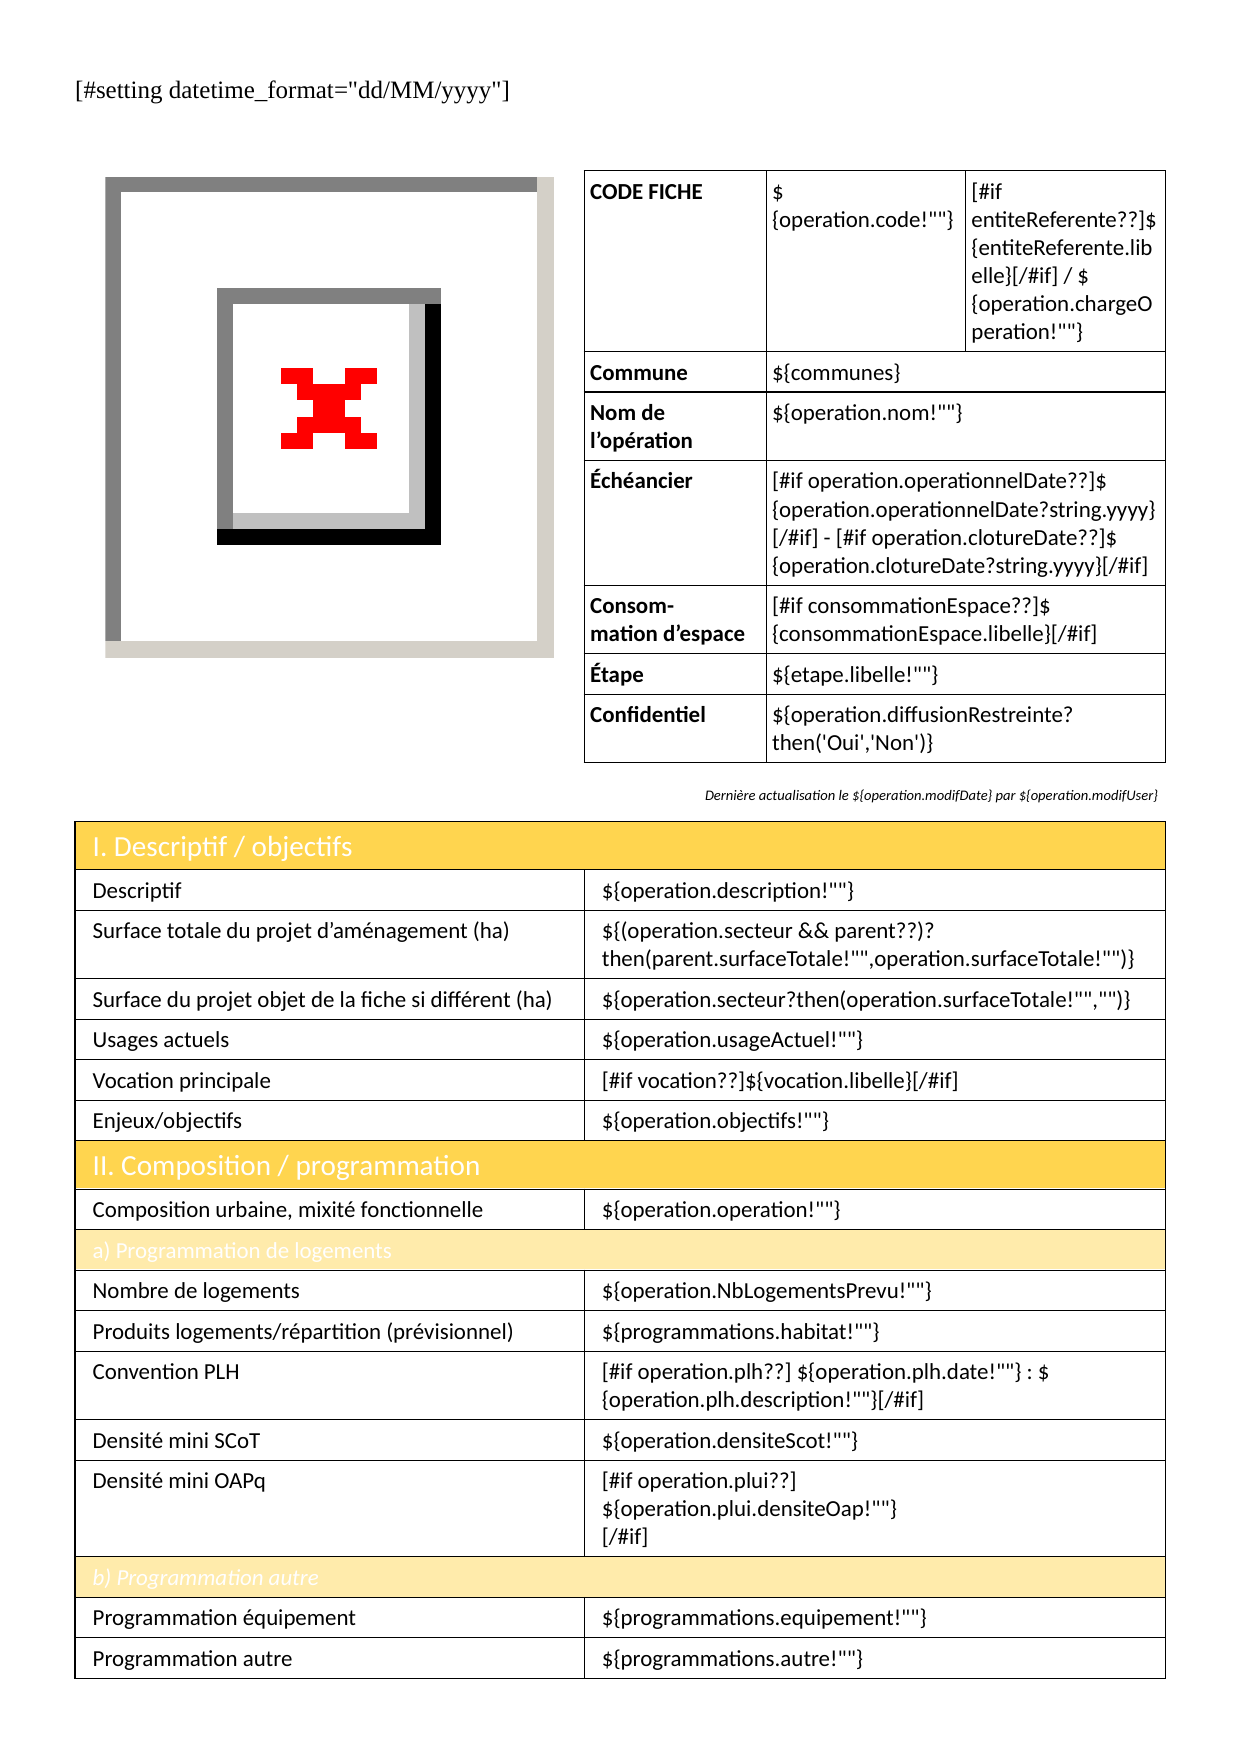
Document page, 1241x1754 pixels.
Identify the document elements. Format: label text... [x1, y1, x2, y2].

table_cell Étape [585, 654, 766, 693]
table_cell ${operation.usageActuel!""} [585, 1020, 1165, 1059]
table_header [75, 170, 584, 762]
table_cell Descriptif [76, 870, 584, 910]
table_cell Programmation autre [76, 1638, 584, 1678]
table_header CODE FICHE [585, 171, 766, 351]
text [#setting datetime_format="dd/MM/yyyy"] [75, 75, 1165, 104]
table_cell Dernière actualisation le ${operation.modifDate} par ${operation.modifUser} [75, 762, 1165, 821]
table_cell ${operation.nom!""} [767, 393, 1165, 460]
table_header [#if entiteReferente??]${entiteReferente.libelle}[/#if] / ${operation.chargeOperation!""} [966, 171, 1165, 351]
table_cell [#if operation.plui??] ${operation.plui.densiteOap!""} [/#if] [585, 1461, 1165, 1556]
table_cell ${operation.secteur?then(operation.surfaceTotale!"","")} [585, 979, 1165, 1019]
table_cell Convention PLH [76, 1352, 584, 1419]
table_cell ${programmations.equipement!""} [585, 1598, 1165, 1637]
table_cell [#if vocation??]${vocation.libelle}[/#if] [585, 1060, 1165, 1100]
table_cell Nom de l’opération [585, 393, 766, 460]
table_cell Commune [585, 352, 766, 391]
table_cell ${operation.diffusionRestreinte?then('Oui','Non')} [767, 695, 1165, 762]
table_cell Produits logements/répartition (prévisionnel) [76, 1311, 584, 1351]
table_cell I. Descriptif / objectifs [76, 822, 1165, 869]
table_cell Échéancier [585, 461, 766, 584]
table_cell ${operation.NbLogementsPrevu!""} [585, 1271, 1165, 1310]
table_cell Programmation équipement [76, 1598, 584, 1637]
table_cell ${programmations.autre!""} [585, 1638, 1165, 1678]
table_cell ${operation.description!""} [585, 870, 1165, 910]
table_cell Surface totale du projet d’aménagement (ha) [76, 911, 584, 978]
table_cell Surface du projet objet de la fiche si différent (ha) [76, 979, 584, 1019]
table_cell [#if operation.operationnelDate??]${operation.operationnelDate?string.yyyy} [/#if] - [#if operation.clotureDate??]${operation.clotureDate?string.yyyy}[/#if] [767, 461, 1165, 584]
table_cell ${operation.operation!""} [585, 1190, 1165, 1229]
table_cell ${operation.objectifs!""} [585, 1101, 1165, 1140]
table_cell Vocation principale [76, 1060, 584, 1100]
table_cell ${communes} [767, 352, 1165, 391]
table_cell Usages actuels [76, 1020, 584, 1059]
table_header ${operation.code!""} [767, 171, 965, 351]
table_cell ${operation.densiteScot!""} [585, 1420, 1165, 1460]
table_cell ${(operation.secteur && parent??)?then(parent.surfaceTotale!"",operation.surfaceTotale!"")} [585, 911, 1165, 978]
table_cell Confidentiel [585, 695, 766, 762]
table_cell Nombre de logements [76, 1271, 584, 1310]
table_cell Densité mini SCoT [76, 1420, 584, 1460]
table_cell Densité mini OAPq [76, 1461, 584, 1556]
table_cell [#if operation.plh??] ${operation.plh.date!""} : ${operation.plh.description!""}[/#if] [585, 1352, 1165, 1419]
table_cell a) Programmation de logements [76, 1230, 1165, 1269]
table_cell Consom- mation d’espace [585, 586, 766, 653]
picture [105, 177, 554, 658]
table_cell Composition urbaine, mixité fonctionnelle [76, 1190, 584, 1229]
table_cell ${etape.libelle!""} [767, 654, 1165, 693]
table_cell b) Programmation autre [76, 1557, 1165, 1597]
table_cell II. Composition / programmation [76, 1141, 1165, 1188]
table_cell [#if consommationEspace??]${consommationEspace.libelle}[/#if] [767, 586, 1165, 653]
table_cell ${programmations.habitat!""} [585, 1311, 1165, 1351]
table_cell Enjeux/objectifs [76, 1101, 584, 1140]
